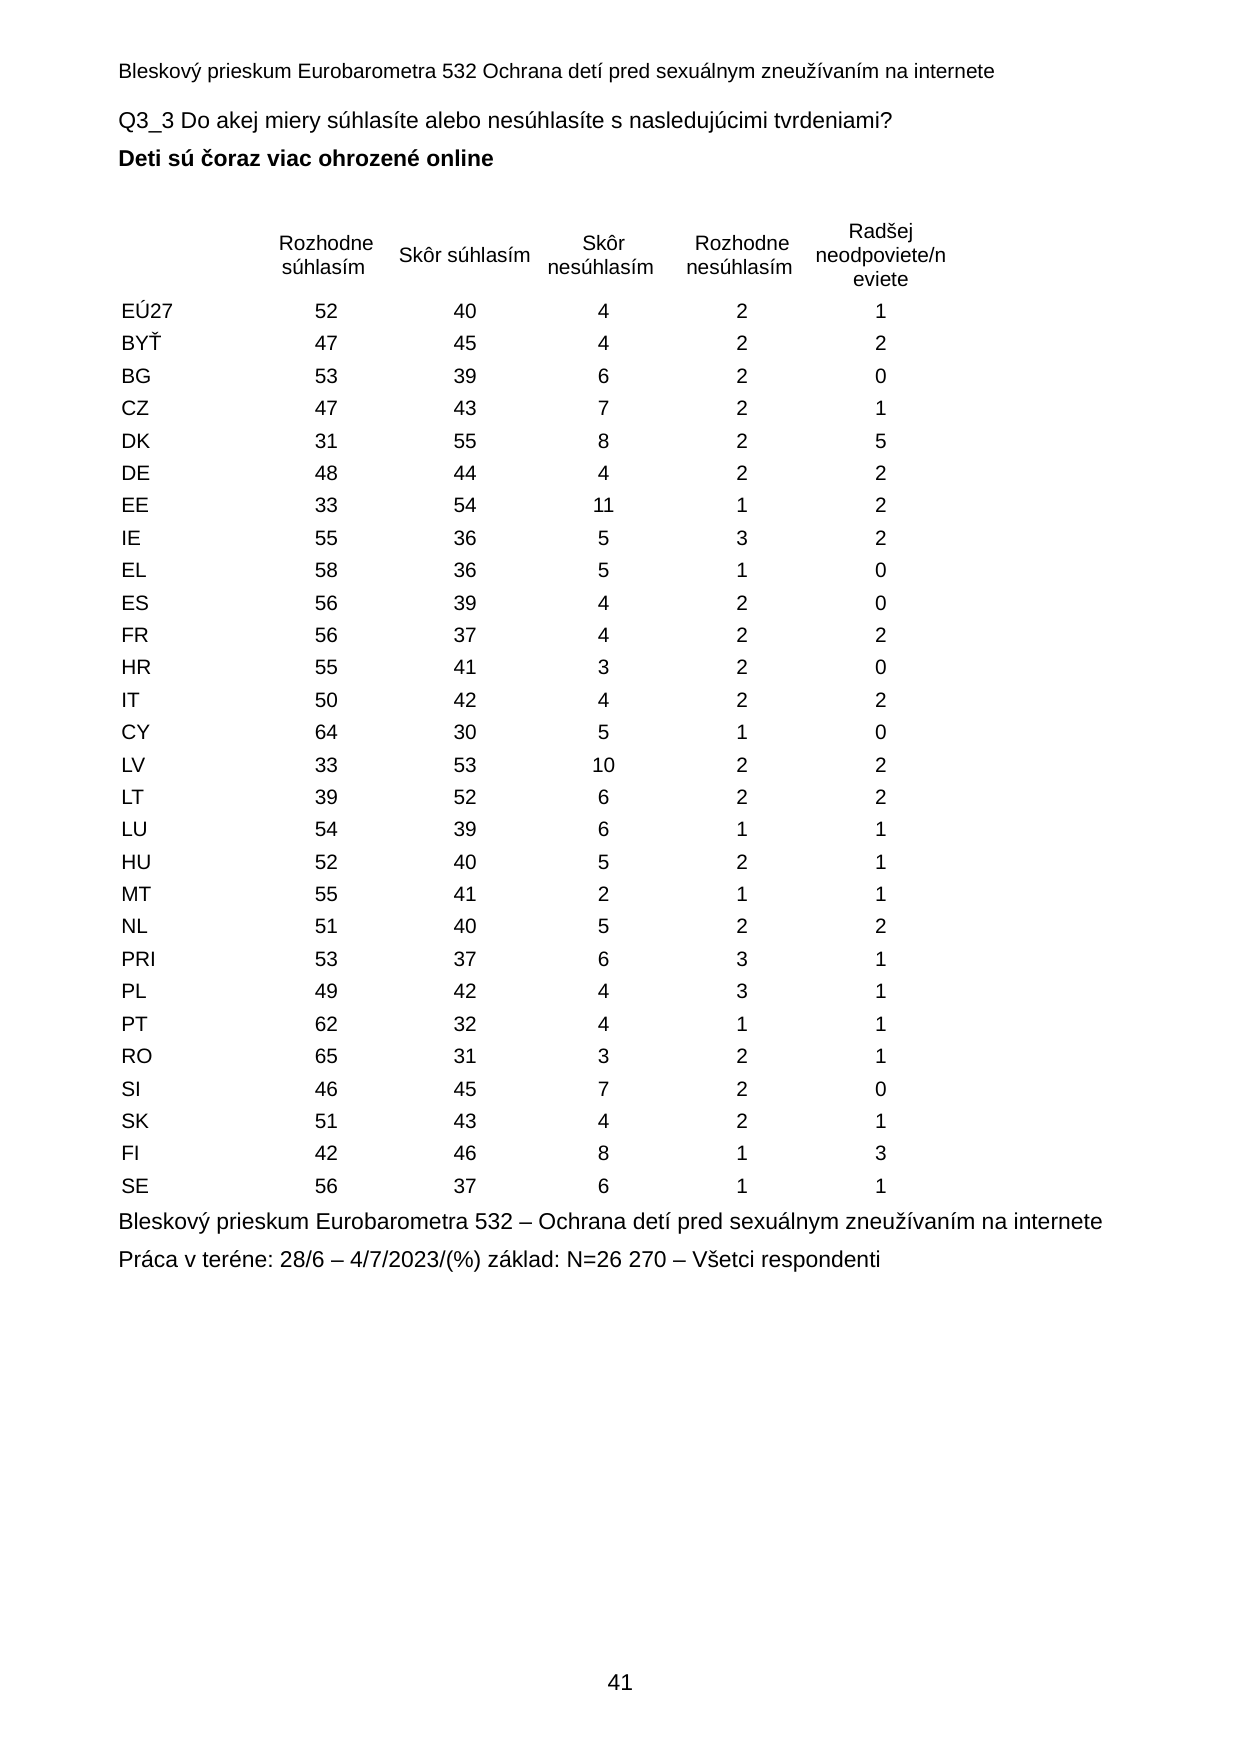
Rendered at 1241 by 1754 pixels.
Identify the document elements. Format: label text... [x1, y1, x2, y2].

table_cell CY [118, 716, 257, 748]
table_cell 6 [534, 360, 673, 392]
table_cell 47 [257, 392, 395, 424]
table_cell 6 [534, 943, 673, 975]
table_cell 55 [257, 651, 395, 683]
table_cell 4 [534, 684, 673, 716]
table_cell 44 [395, 457, 534, 489]
table_cell 1 [673, 716, 811, 748]
table_cell 2 [811, 781, 950, 813]
table_cell 51 [257, 1105, 395, 1137]
table_cell 55 [257, 878, 395, 910]
table_cell LU [118, 813, 257, 845]
table_cell 42 [257, 1137, 395, 1169]
table_cell 6 [534, 781, 673, 813]
table_cell FI [118, 1137, 257, 1169]
table_cell 1 [811, 392, 950, 424]
table_cell 1 [811, 1040, 950, 1072]
table_cell 56 [257, 619, 395, 651]
table_cell 2 [673, 748, 811, 781]
table_cell 41 [395, 878, 534, 910]
table_cell 52 [395, 781, 534, 813]
table_cell 0 [811, 716, 950, 748]
table_cell 3 [673, 975, 811, 1007]
table_cell 2 [811, 457, 950, 489]
text Q3_3 Do akej miery súhlasíte alebo nesúhlasíte s nasledujúcimi tvrdeniami? [118, 107, 1122, 133]
table_cell 33 [257, 489, 395, 521]
table_cell 50 [257, 684, 395, 716]
table_cell LT [118, 781, 257, 813]
table_cell 45 [395, 327, 534, 359]
text Deti sú čoraz viac ohrozené online [118, 145, 1122, 171]
table_cell 1 [673, 813, 811, 845]
table_cell 5 [811, 424, 950, 457]
table_cell IT [118, 684, 257, 716]
table_cell 4 [534, 586, 673, 619]
table_header Skôr súhlasím [395, 215, 534, 295]
table_cell 55 [395, 424, 534, 457]
table_cell 0 [811, 651, 950, 683]
table_cell 36 [395, 554, 534, 586]
table_cell SE [118, 1169, 257, 1202]
table_cell 2 [811, 619, 950, 651]
table_cell 2 [673, 586, 811, 619]
table_cell 3 [811, 1137, 950, 1169]
table_cell 5 [534, 554, 673, 586]
table_cell CZ [118, 392, 257, 424]
table_cell 1 [811, 975, 950, 1007]
table_cell 4 [534, 975, 673, 1007]
table_cell 41 [395, 651, 534, 683]
table_cell 5 [534, 845, 673, 878]
table_cell BYŤ [118, 327, 257, 359]
table_cell 54 [395, 489, 534, 521]
table_cell PRI [118, 943, 257, 975]
table_cell 65 [257, 1040, 395, 1072]
table_cell 40 [395, 910, 534, 943]
table_cell SI [118, 1072, 257, 1104]
table_cell 2 [534, 878, 673, 910]
table_cell 39 [257, 781, 395, 813]
table_header Rozhodne nesúhlasím [673, 215, 811, 295]
table_cell 55 [257, 521, 395, 554]
table_cell 7 [534, 1072, 673, 1104]
table_cell 2 [673, 295, 811, 327]
table_cell EL [118, 554, 257, 586]
table_cell 3 [534, 651, 673, 683]
table_cell 2 [811, 684, 950, 716]
table_cell 2 [673, 845, 811, 878]
table_cell IE [118, 521, 257, 554]
table_cell 2 [811, 521, 950, 554]
table_cell 64 [257, 716, 395, 748]
table_cell 8 [534, 424, 673, 457]
table_cell 39 [395, 586, 534, 619]
table_cell 45 [395, 1072, 534, 1104]
table_cell 2 [811, 327, 950, 359]
table_cell 39 [395, 813, 534, 845]
table_cell 5 [534, 910, 673, 943]
table_cell 2 [673, 781, 811, 813]
table_cell 2 [673, 684, 811, 716]
table_cell 1 [673, 554, 811, 586]
table_cell 2 [673, 651, 811, 683]
text Práca v teréne: 28/6 – 4/7/2023/(%) základ: N=26 270 – Všetci respondenti [118, 1246, 1122, 1272]
table_cell 2 [673, 392, 811, 424]
table_cell 11 [534, 489, 673, 521]
table_cell EÚ27 [118, 295, 257, 327]
table_cell 3 [673, 521, 811, 554]
table_cell PL [118, 975, 257, 1007]
table_cell 2 [673, 619, 811, 651]
table_cell 1 [811, 845, 950, 878]
table_cell 0 [811, 1072, 950, 1104]
table_cell 56 [257, 1169, 395, 1202]
table_cell 36 [395, 521, 534, 554]
table_cell EE [118, 489, 257, 521]
table_cell 2 [811, 910, 950, 943]
table_cell 7 [534, 392, 673, 424]
text Bleskový prieskum Eurobarometra 532 – Ochrana detí pred sexuálnym zneužívaním na internete [118, 1208, 1122, 1234]
table_cell 1 [673, 489, 811, 521]
table_cell 48 [257, 457, 395, 489]
table_cell 4 [534, 619, 673, 651]
table_cell NL [118, 910, 257, 943]
table_cell 4 [534, 457, 673, 489]
table_cell 31 [257, 424, 395, 457]
table_cell 46 [257, 1072, 395, 1104]
table_cell 37 [395, 1169, 534, 1202]
table_cell 2 [673, 424, 811, 457]
table_cell 37 [395, 943, 534, 975]
table_cell SK [118, 1105, 257, 1137]
table_cell 2 [673, 1072, 811, 1104]
table_header Skôr nesúhlasím [534, 215, 673, 295]
table_cell 6 [534, 813, 673, 845]
table_cell 47 [257, 327, 395, 359]
table_cell RO [118, 1040, 257, 1072]
table_cell 0 [811, 586, 950, 619]
table_cell 56 [257, 586, 395, 619]
table_cell 1 [811, 295, 950, 327]
table_cell 0 [811, 554, 950, 586]
table_cell 8 [534, 1137, 673, 1169]
table_cell 30 [395, 716, 534, 748]
table_cell 1 [673, 1008, 811, 1040]
table_cell 10 [534, 748, 673, 781]
table_cell PT [118, 1008, 257, 1040]
table_cell 53 [257, 943, 395, 975]
table_cell 1 [673, 1169, 811, 1202]
table_cell 2 [673, 1105, 811, 1137]
table_cell 1 [811, 813, 950, 845]
table_cell 2 [673, 327, 811, 359]
table_cell 1 [673, 878, 811, 910]
table_cell 40 [395, 295, 534, 327]
table_cell 32 [395, 1008, 534, 1040]
table_cell 1 [811, 1105, 950, 1137]
table_cell 54 [257, 813, 395, 845]
table_cell 58 [257, 554, 395, 586]
table_cell 42 [395, 684, 534, 716]
table_cell 43 [395, 392, 534, 424]
table_cell FR [118, 619, 257, 651]
table_cell 1 [811, 878, 950, 910]
table_cell 2 [673, 360, 811, 392]
table_cell ES [118, 586, 257, 619]
table_cell 4 [534, 1008, 673, 1040]
table_cell 1 [811, 1008, 950, 1040]
table_cell 6 [534, 1169, 673, 1202]
table_cell 46 [395, 1137, 534, 1169]
table_cell 5 [534, 521, 673, 554]
table_header [118, 215, 257, 295]
table_header Rozhodne súhlasím [257, 215, 395, 295]
table_cell 3 [673, 943, 811, 975]
table_cell 31 [395, 1040, 534, 1072]
table_header Radšej neodpoviete/neviete [811, 215, 950, 295]
table_cell 1 [811, 1169, 950, 1202]
table_cell 2 [811, 748, 950, 781]
table_cell 53 [257, 360, 395, 392]
table_cell 4 [534, 295, 673, 327]
table_cell 4 [534, 327, 673, 359]
table_cell 2 [673, 1040, 811, 1072]
table_cell 39 [395, 360, 534, 392]
table_cell 4 [534, 1105, 673, 1137]
table_cell DK [118, 424, 257, 457]
table_cell 37 [395, 619, 534, 651]
table_cell 0 [811, 360, 950, 392]
table_cell 1 [811, 943, 950, 975]
table_cell 3 [534, 1040, 673, 1072]
table_cell 49 [257, 975, 395, 1007]
table_cell HR [118, 651, 257, 683]
table_cell LV [118, 748, 257, 781]
table_cell 40 [395, 845, 534, 878]
table_cell 2 [811, 489, 950, 521]
table_cell 52 [257, 295, 395, 327]
table_cell 42 [395, 975, 534, 1007]
table_cell 43 [395, 1105, 534, 1137]
table_cell 53 [395, 748, 534, 781]
table_cell 52 [257, 845, 395, 878]
table_cell DE [118, 457, 257, 489]
table_cell 33 [257, 748, 395, 781]
table_cell 62 [257, 1008, 395, 1040]
table_cell 1 [673, 1137, 811, 1169]
table_cell 51 [257, 910, 395, 943]
table_cell 2 [673, 910, 811, 943]
table_cell HU [118, 845, 257, 878]
table_cell 2 [673, 457, 811, 489]
table_cell MT [118, 878, 257, 910]
table_cell 5 [534, 716, 673, 748]
table_cell BG [118, 360, 257, 392]
